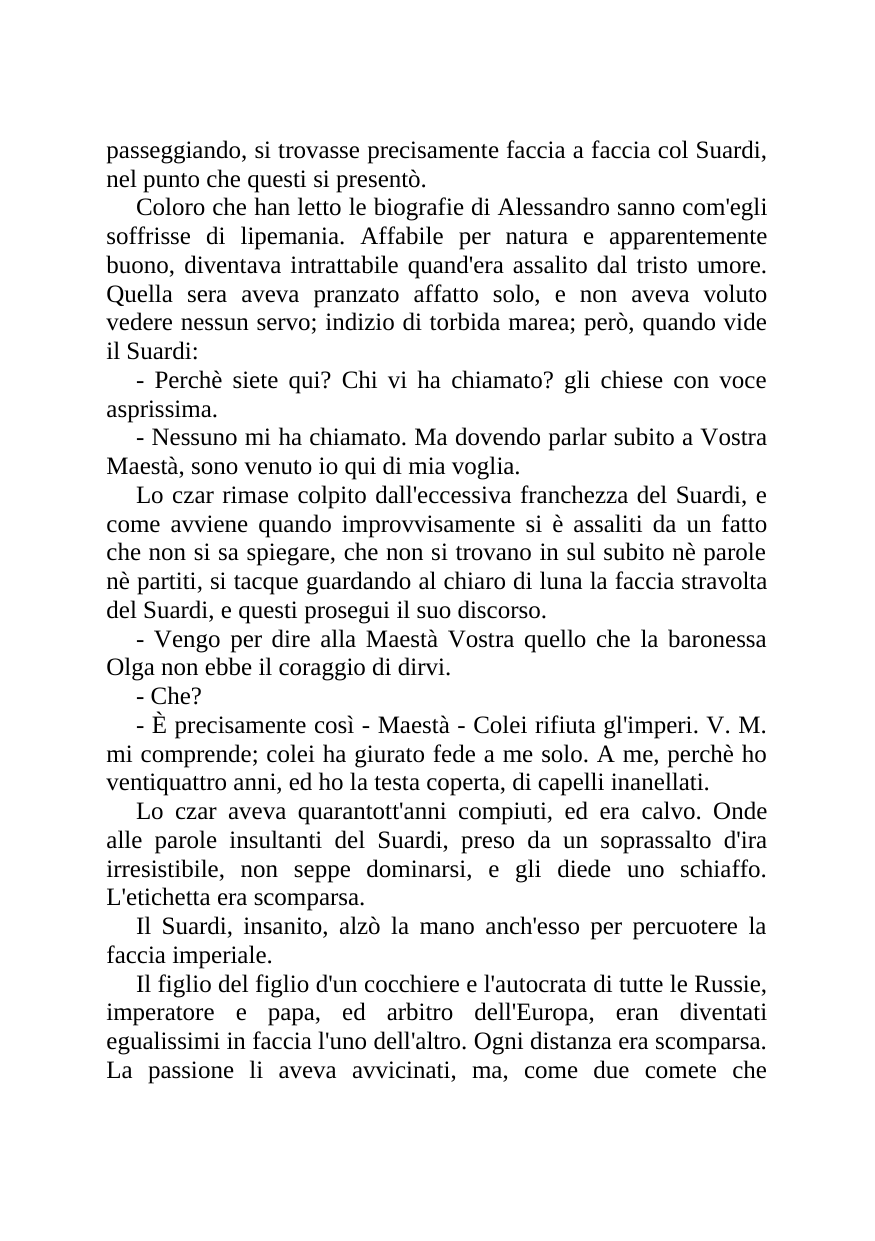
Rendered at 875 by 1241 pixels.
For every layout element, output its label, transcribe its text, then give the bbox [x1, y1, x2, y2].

text Lo czar rimase colpito dall'eccessiva franchezza del Suardi, e come avviene quando improvvisamente si è assaliti da un fatto che non si sa spiegare, che non si trovano in sul subito nè parole nè partiti, si tacque guardando al chiaro di luna la faccia stravolta del Suardi, e questi prosegui il suo discorso. [106, 480, 768, 624]
text - Vengo per dire alla Maestà Vostra quello che la baronessa Olga non ebbe il coraggio di dirvi. [106, 624, 768, 681]
text passeggiando, si trovasse precisamente faccia a faccia col Suardi, nel punto che questi si presentò. [106, 135, 768, 192]
text - Nessuno mi ha chiamato. Ma dovendo parlar subito a Vostra Maestà, sono venuto io qui di mia voglia. [106, 422, 768, 480]
text - Perchè siete qui? Chi vi ha chiamato? gli chiese con voce asprissima. [106, 365, 768, 422]
text Il figlio del figlio d'un cocchiere e l'autocrata di tutte le Russie, imperatore e papa, ed arbitro dell'Europa, eran diventati egualissimi in faccia l'uno dell'altro. Ogni distanza era scomparsa. La passione li aveva avvicinati, ma, come due comete che [106, 969, 768, 1084]
text Coloro che han letto le biografie di Alessandro sanno com'egli soffrisse di lipemania. Affabile per natura e apparentemente buono, diventava intrattabile quand'era assalito dal tristo umore. Quella sera aveva pranzato affatto solo, e non aveva voluto vedere nessun servo; indizio di torbida marea; però, quando vide il Suardi: [106, 192, 768, 365]
text - Che? [106, 681, 768, 710]
text - È precisamente così - Maestà - Colei rifiuta gl'imperi. V. M. mi comprende; colei ha giurato fede a me solo. A me, perchè ho ventiquattro anni, ed ho la testa coperta, di capelli inanellati. [106, 710, 768, 796]
text Lo czar aveva quarantott'anni compiuti, ed era calvo. Onde alle parole insultanti del Suardi, preso da un soprassalto d'ira irresistibile, non seppe dominarsi, e gli diede uno schiaffo. L'etichetta era scomparsa. [106, 796, 768, 911]
text Il Suardi, insanito, alzò la mano anch'esso per percuotere la faccia imperiale. [106, 911, 768, 969]
